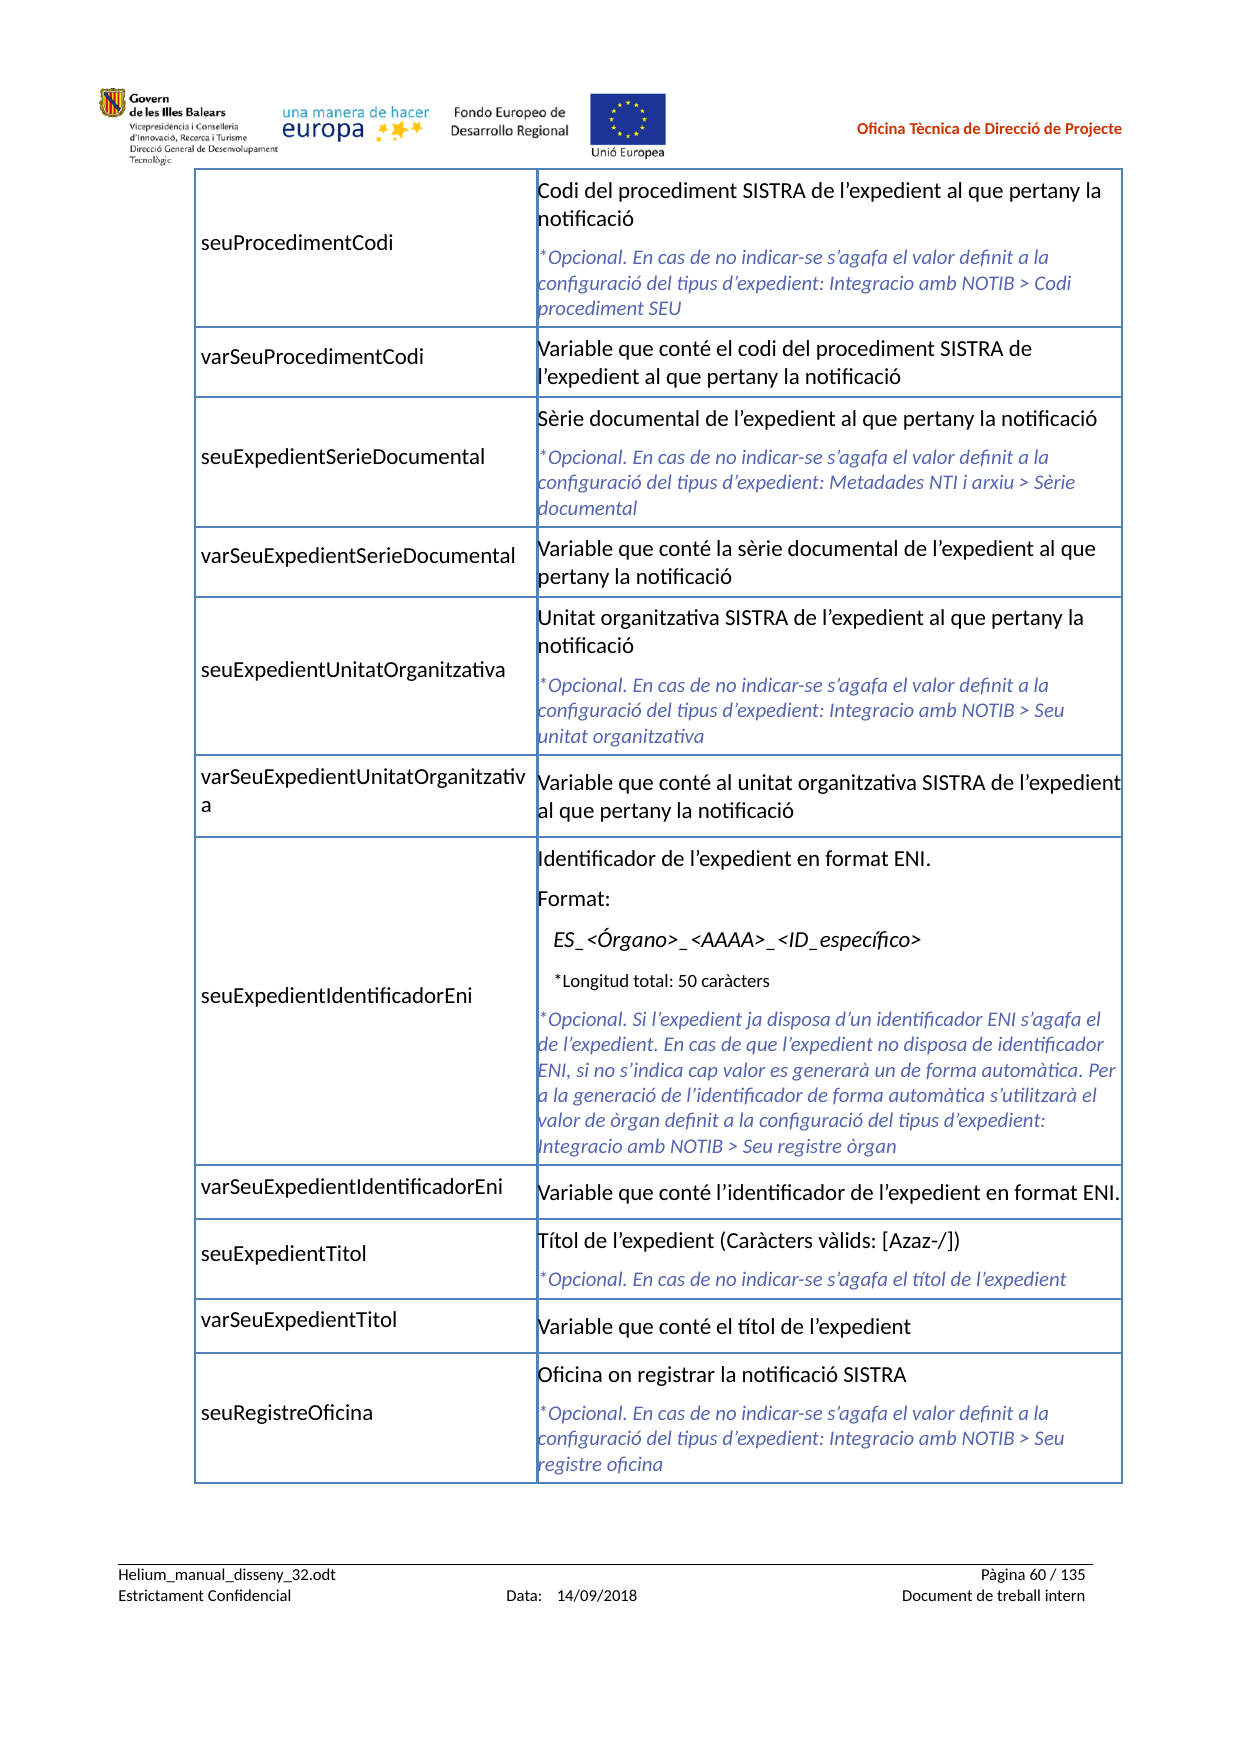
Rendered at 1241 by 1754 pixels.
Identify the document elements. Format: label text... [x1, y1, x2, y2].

table_cell Variable que conté al unitat organitzativa SISTRA de l’expedient al que pertany la notificació [539, 756, 1121, 836]
table_cell varSeuExpedientUnitatOrganitzativa [196, 756, 536, 836]
table_cell varSeuProcedimentCodi [196, 328, 536, 396]
table_cell Identificador de l’expedient en format ENI. Format: ES_<Órgano>_<AAAA>_<ID_específico> *Longitud total: 50 caràcters *Opcional. Si l’expedient ja disposa d’un identificador ENI s’agafa el de l’expedient. En cas de que l’expedient no disposa de identificador ENI, si no s’indica cap valor es generarà un de forma automàtica. Per a la generació de l’identificador de forma automàtica s’utilitzarà el valor de òrgan definit a la configuració del tipus d’expedient: Integracio amb NOTIB > Seu registre òrgan [539, 838, 1121, 1164]
table_cell seuExpedientSerieDocumental [196, 398, 536, 526]
table_cell Oficina on registrar la notificació SISTRA *Opcional. En cas de no indicar-se s’agafa el valor definit a la configuració del tipus d’expedient: Integracio amb NOTIB > Seu registre oficina [539, 1354, 1121, 1482]
table_cell Variable que conté el codi del procediment SISTRA de l’expedient al que pertany la notificació [539, 328, 1121, 396]
table_cell seuExpedientUnitatOrganitzativa [196, 598, 536, 754]
picture [99, 87, 668, 166]
table_cell Unitat organitzativa SISTRA de l’expedient al que pertany la notificació *Opcional. En cas de no indicar-se s’agafa el valor definit a la configuració del tipus d’expedient: Integracio amb NOTIB > Seu unitat organitzativa [539, 598, 1121, 754]
table_cell varSeuExpedientSerieDocumental [196, 528, 536, 596]
table_cell Títol de l’expedient (Caràcters vàlids: [Azaz-/]) *Opcional. En cas de no indicar-se s’agafa el títol de l’expedient [539, 1220, 1121, 1298]
table_cell varSeuExpedientTitol [196, 1300, 536, 1352]
table_cell varSeuExpedientIdentificadorEni [196, 1166, 536, 1218]
table_cell Variable que conté l’identificador de l’expedient en format ENI. [539, 1166, 1121, 1218]
table_cell Variable que conté el títol de l’expedient [539, 1300, 1121, 1352]
table_cell Variable que conté la sèrie documental de l’expedient al que pertany la notificació [539, 528, 1121, 596]
table_cell seuExpedientIdentificadorEni [196, 838, 536, 1164]
table_cell Sèrie documental de l’expedient al que pertany la notificació *Opcional. En cas de no indicar-se s’agafa el valor definit a la configuració del tipus d’expedient: Metadades NTI i arxiu > Sèrie documental [539, 398, 1121, 526]
table_cell seuExpedientTitol [196, 1220, 536, 1298]
table_cell seuProcedimentCodi [196, 170, 536, 326]
table_cell seuRegistreOficina [196, 1354, 536, 1482]
table_cell Codi del procediment SISTRA de l’expedient al que pertany la notificació *Opcional. En cas de no indicar-se s’agafa el valor definit a la configuració del tipus d’expedient: Integracio amb NOTIB > Codi procediment SEU [539, 170, 1121, 326]
